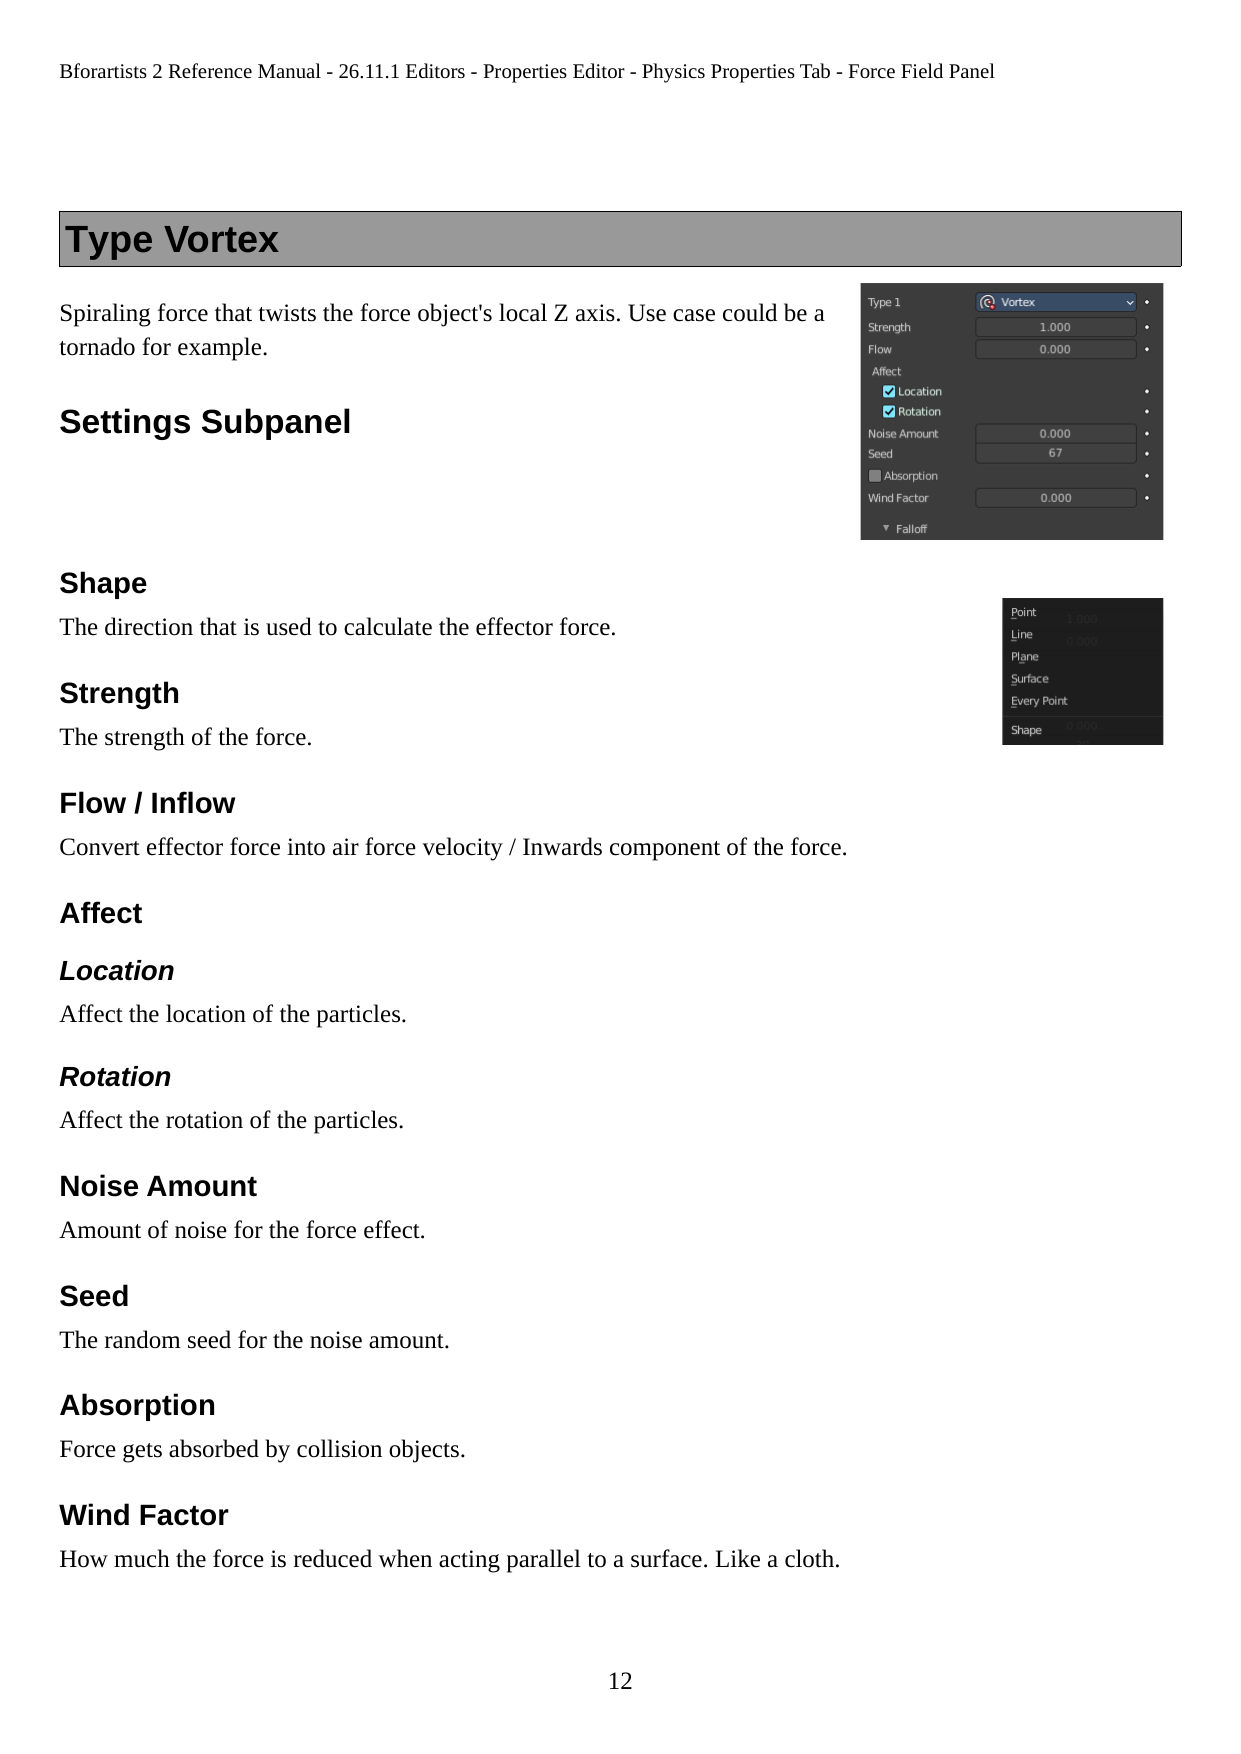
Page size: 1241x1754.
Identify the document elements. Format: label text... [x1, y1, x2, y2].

subtitle Seed [59, 1278, 1181, 1312]
subtitle [1164, 676, 1181, 710]
subtitle Rotation [59, 1061, 1181, 1092]
table_header Type Vortex [60, 212, 1181, 266]
text Affect the rotation of the particles. [59, 1105, 1181, 1134]
text Spiraling force that twists the force object's local Z axis. Use case could be a tornado for example. [59, 298, 860, 361]
subtitle Flow / Inflow [59, 786, 1181, 820]
subtitle Noise Amount [59, 1168, 1181, 1202]
text Affect the location of the particles. [59, 999, 1181, 1028]
subtitle Shape [59, 566, 1181, 600]
text Amount of noise for the force effect. [59, 1215, 1181, 1243]
text The random seed for the noise amount. [59, 1325, 1181, 1353]
text The strength of the force. [59, 722, 1181, 751]
subtitle Settings Subpanel [59, 402, 860, 441]
subtitle Location [59, 954, 1181, 986]
subtitle Wind Factor [59, 1498, 1181, 1532]
subtitle Affect [59, 896, 1181, 929]
text Convert effector force into air force velocity / Inwards component of the force. [59, 832, 1181, 861]
text The direction that is used to calculate the effector force. [59, 612, 1002, 641]
text How much the force is reduced when acting parallel to a surface. Like a cloth. [59, 1544, 1181, 1573]
picture [1002, 598, 1164, 745]
subtitle [1164, 402, 1181, 441]
text Force gets absorbed by collision objects. [59, 1434, 1181, 1463]
subtitle Strength [59, 676, 1002, 710]
picture [860, 283, 1164, 540]
subtitle Absorption [59, 1388, 1181, 1422]
